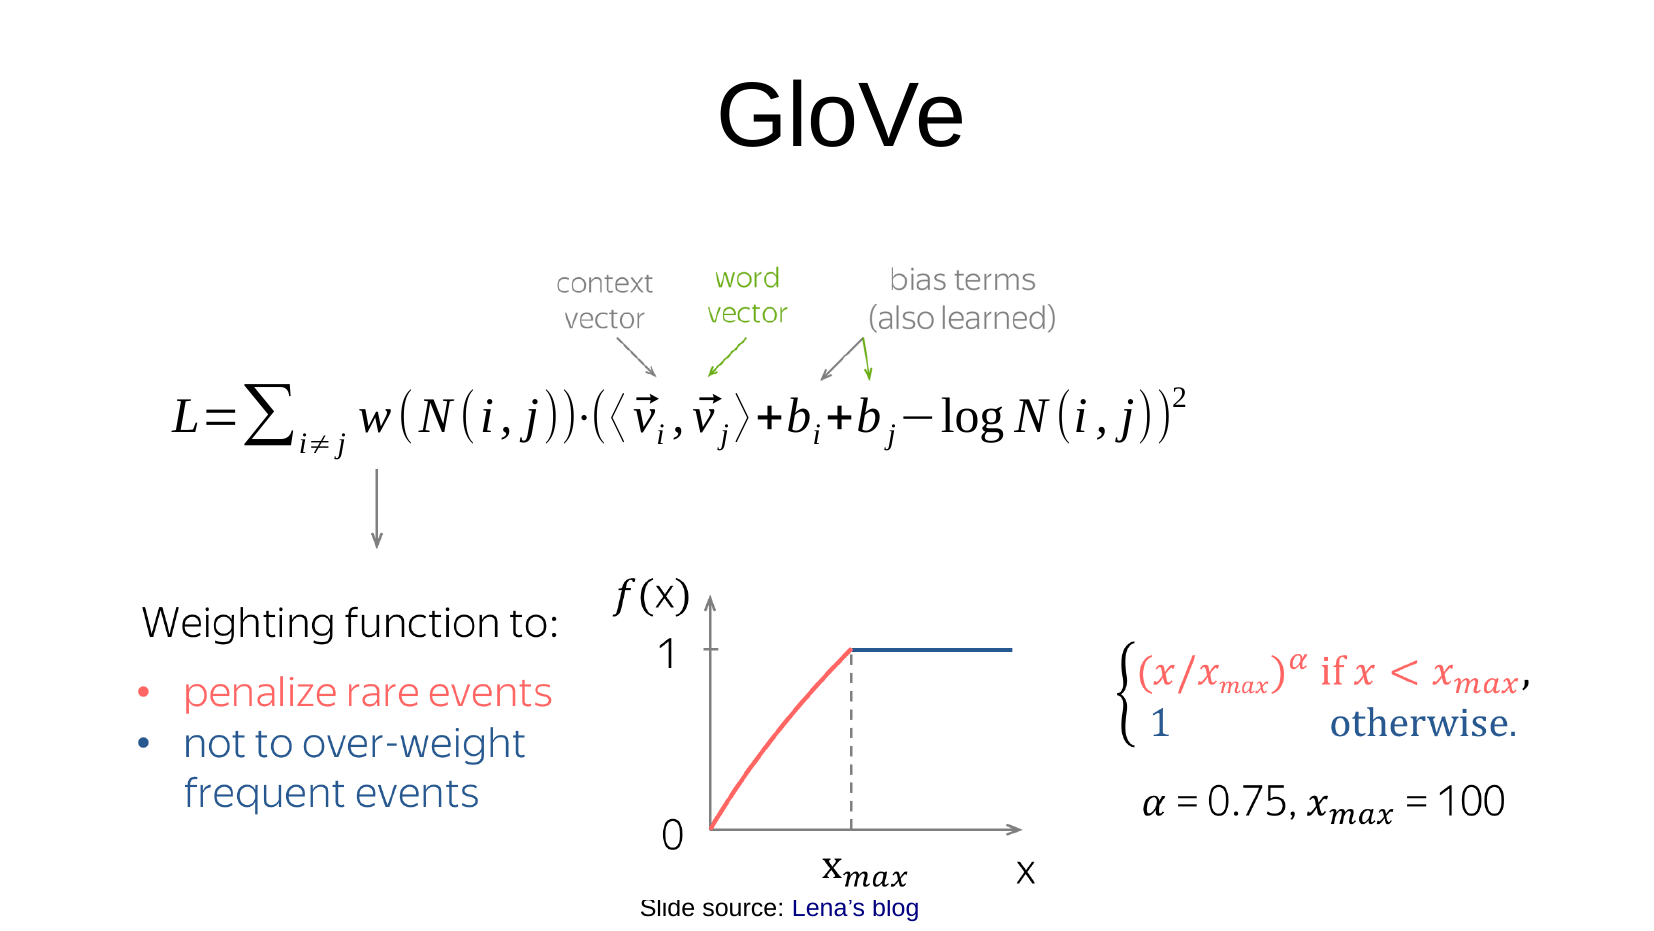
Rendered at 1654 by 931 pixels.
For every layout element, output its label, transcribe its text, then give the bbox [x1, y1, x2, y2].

chart [162, 380, 1193, 460]
picture [537, 260, 788, 380]
text_box [1304, 483, 1592, 911]
text_box Slide source: Lena’s blog [256, 900, 1304, 931]
text_box [15, 168, 1156, 469]
title GloVe [64, 12, 1618, 218]
picture [819, 252, 1087, 380]
picture [39, 179, 1547, 900]
